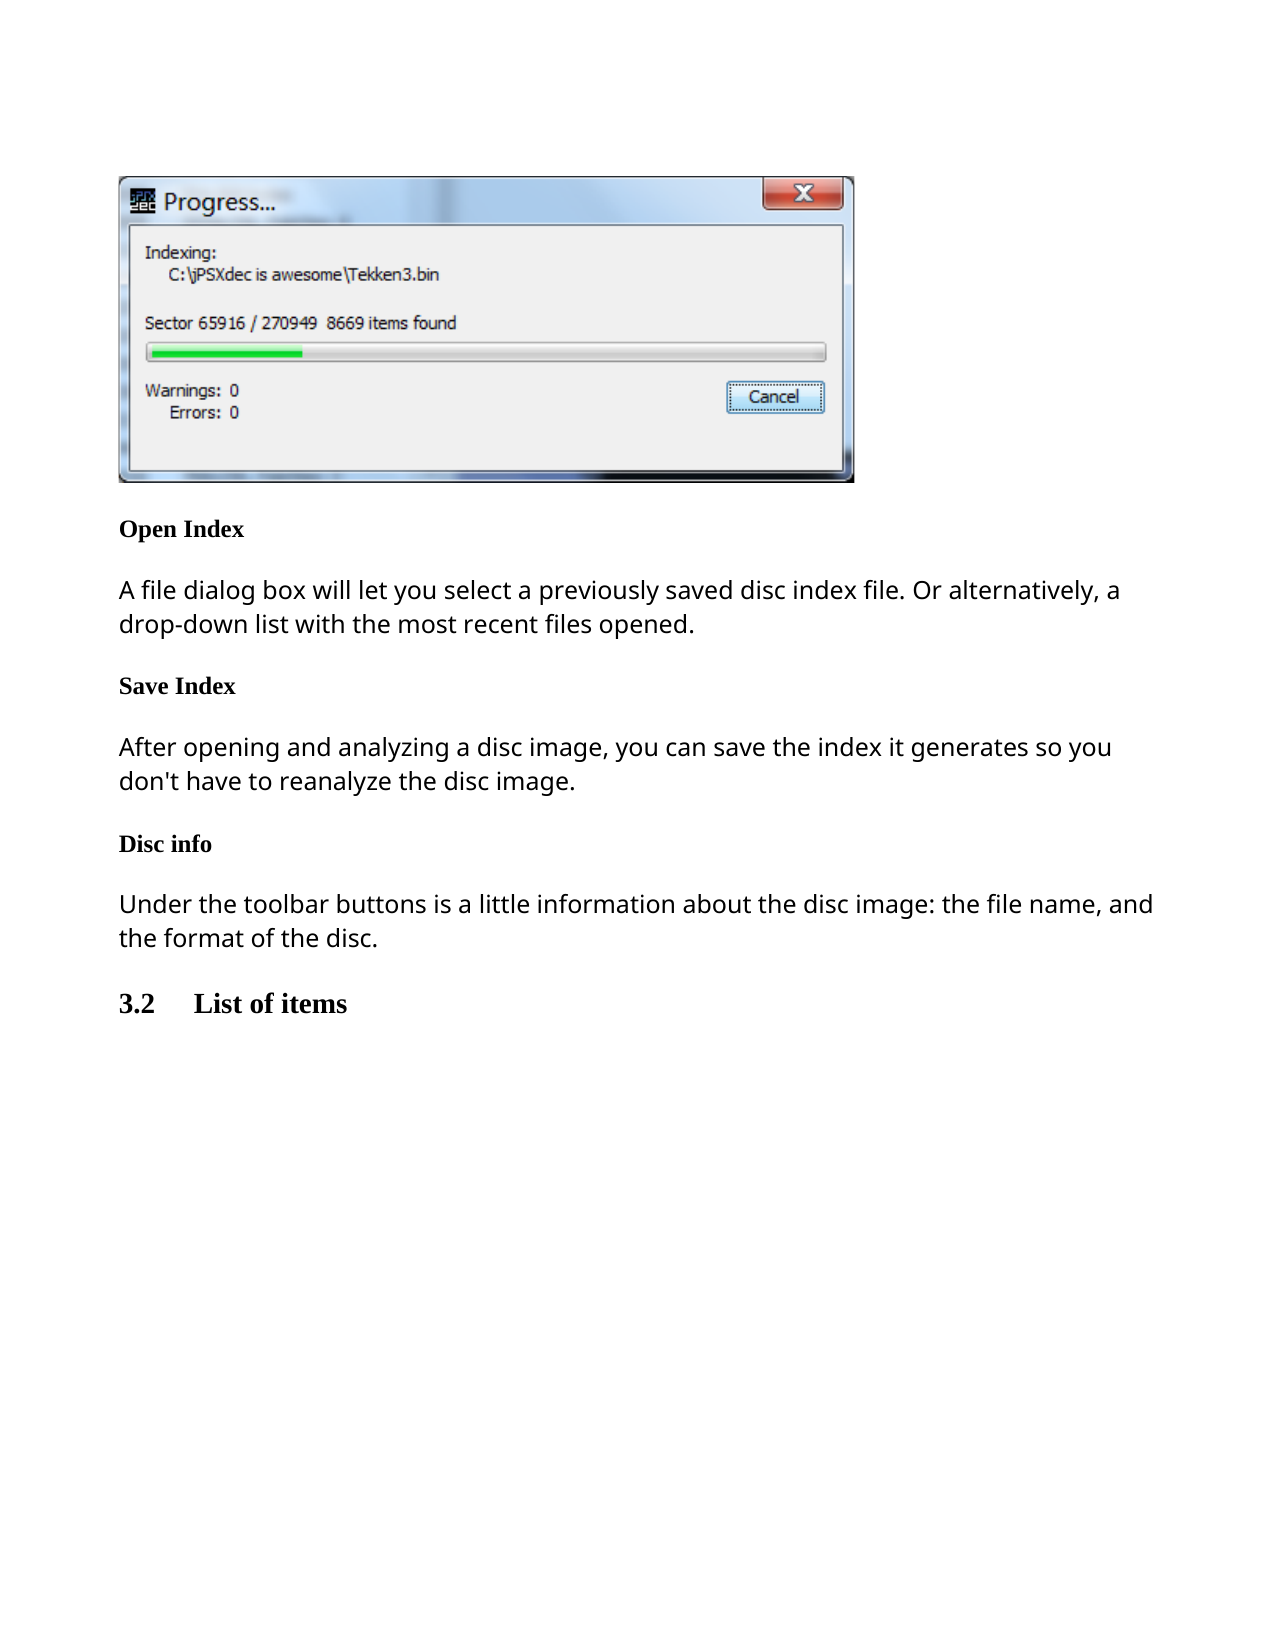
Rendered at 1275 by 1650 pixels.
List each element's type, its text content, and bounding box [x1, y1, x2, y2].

text A file dialog box will let you select a previously saved disc index file. Or alternatively, a drop-down list with the most recent files opened. [118, 572, 1156, 640]
subtitle Save Index [118, 671, 1156, 700]
picture [118, 176, 855, 483]
subtitle Open Index [118, 514, 1156, 543]
subtitle List of items [118, 986, 1156, 1020]
subtitle Disc info [118, 829, 1156, 858]
text After opening and analyzing a disc image, you can save the index it generates so you don't have to reanalyze the disc image. [118, 730, 1156, 798]
text Under the toolbar buttons is a little information about the disc image: the file name, and the format of the disc. [118, 887, 1156, 955]
